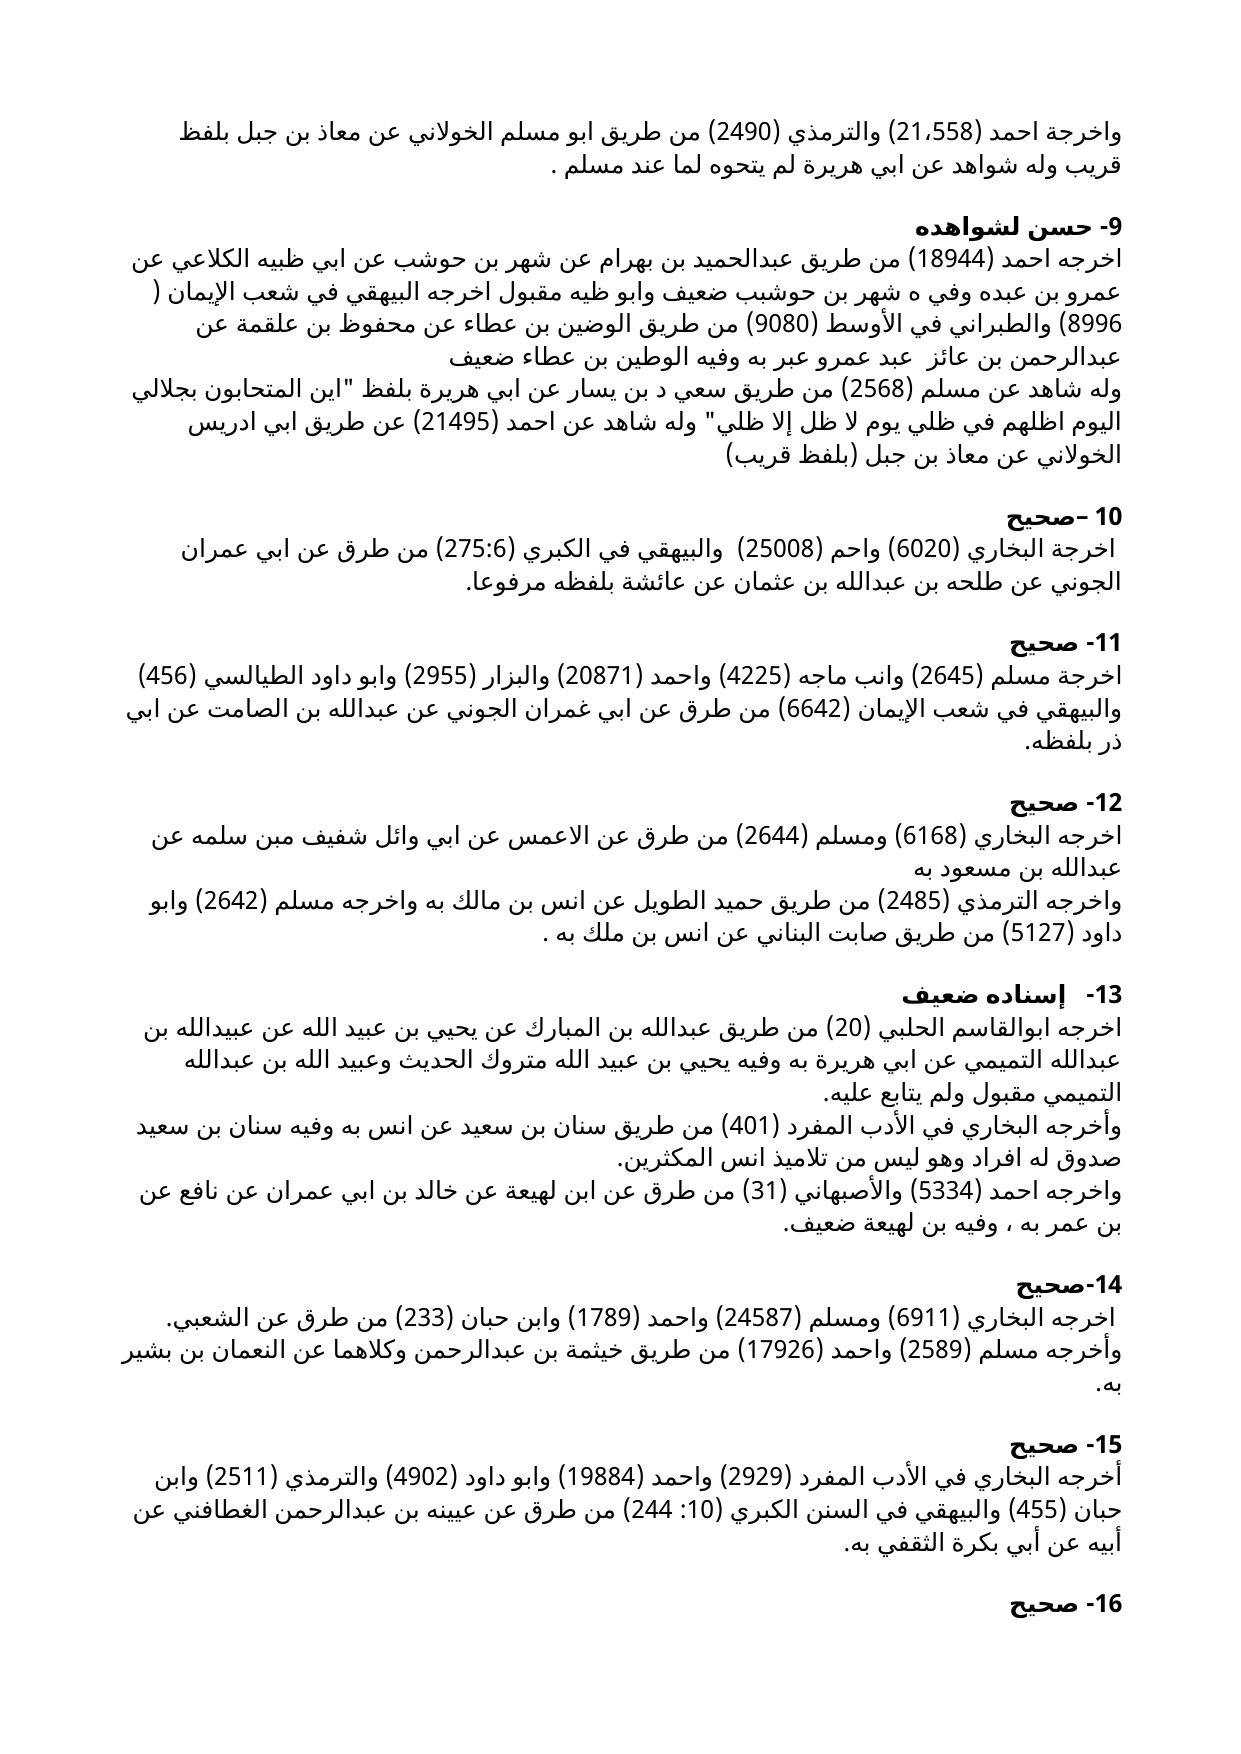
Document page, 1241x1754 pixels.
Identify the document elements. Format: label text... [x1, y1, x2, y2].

text 15- صحيح [118, 1431, 1122, 1463]
text 10 –صحيح [118, 502, 1122, 535]
text 13- إسناده ضعيف [118, 981, 1122, 1014]
text واخرجه احمد (5334) والأصبهاني (31) من طرق عن ابن لهيعة عن خالد بن ابي عمران عن نافع عن بن عمر به ، وفيه بن لهيعة ضعيف. [118, 1177, 1122, 1242]
text اخرجه البخاري (6168) ومسلم (2644) من طرق عن الاعمس عن ابي وائل شفيف مبن سلمه عن عبدالله بن مسعود به [118, 822, 1122, 887]
text اخرجه احمد (18944) من طريق عبدالحميد بن بهرام عن شهر بن حوشب عن ابي ظبيه الكلاعي عن عمرو بن عبده وفي ه شهر بن حوشبب ضعيف وابو ظيه مقبول اخرجه البيهقي في شعب الإيمان (8996) والطبراني في الأوسط (9080) من طريق الوضين بن عطاء عن محفوظ بن علقمة عن عبدالرحمن بن عائز عبد عمرو عبر به وفيه الوطين بن عطاء ضعيف [118, 245, 1122, 376]
text 12- صحيح [118, 789, 1122, 822]
text واخرجه الترمذي (2485) من طريق حميد الطويل عن انس بن مالك به واخرجه مسلم (2642) وابو داود (5127) من طريق صابت البناني عن انس بن ملك به . [118, 887, 1122, 952]
text وله شاهد عن مسلم (2568) من طريق سعي د بن يسار عن ابي هريرة بلفظ "اين المتحابون بجلالي اليوم اظلهم في ظلي يوم لا ظل إلا ظلي" وله شاهد عن احمد (21495) عن طريق ابي ادريس الخولاني عن معاذ بن جبل (بلفظ قريب) [118, 376, 1122, 473]
text 16- صحيح [118, 1590, 1122, 1623]
text اخرجة البخاري (6020) واحم (25008) والبيهقي في الكبري (275:6) من طرق عن ابي عمران الجوني عن طلحه بن عبدالله بن عثمان عن عائشة بلفظه مرفوعا. [118, 535, 1122, 600]
text أخرجه البخاري في الأدب المفرد (2929) واحمد (19884) وابو داود (4902) والترمذي (2511) وابن حبان (455) والبيهقي في السنن الكبري (10: 244) من طرق عن عيينه بن عبدالرحمن الغطافني عن أبيه عن أبي بكرة الثقفي به. [118, 1463, 1122, 1561]
text اخرجه البخاري (6911) ومسلم (24587) واحمد (1789) وابن حبان (233) من طرق عن الشعبي. [118, 1304, 1122, 1336]
text اخرجة مسلم (2645) وانب ماجه (4225) واحمد (20871) والبزار (2955) وابو داود الطيالسي (456) والبيهقي في شعب الإيمان (6642) من طرق عن ابي غمران الجوني عن عبدالله بن الصامت عن ابي ذر بلفظه. [118, 662, 1122, 760]
text 9- حسن لشواهده [118, 212, 1122, 245]
text 11- صحيح [118, 629, 1122, 662]
text وأخرجه مسلم (2589) واحمد (17926) من طريق خيثمة بن عبدالرحمن وكلاهما عن النعمان بن بشير به. [118, 1336, 1122, 1402]
text 14-صحيح [118, 1271, 1122, 1304]
text واخرجة احمد (21،558) والترمذي (2490) من طريق ابو مسلم الخولاني عن معاذ بن جبل بلفظ قريب وله شواهد عن ابي هريرة لم يتحوه لما عند مسلم . [118, 118, 1122, 183]
text وأخرجه البخاري في الأدب المفرد (401) من طريق سنان بن سعيد عن انس به وفيه سنان بن سعيد صدوق له افراد وهو ليس من تلاميذ انس المكثرين. [118, 1112, 1122, 1177]
text اخرجه ابوالقاسم الحلبي (20) من طريق عبدالله بن المبارك عن يحيي بن عبيد الله عن عبيدالله بن عبدالله التميمي عن ابي هريرة به وفيه يحيي بن عبيد الله متروك الحديث وعبيد الله بن عبدالله التميمي مقبول ولم يتابع عليه. [118, 1014, 1122, 1112]
